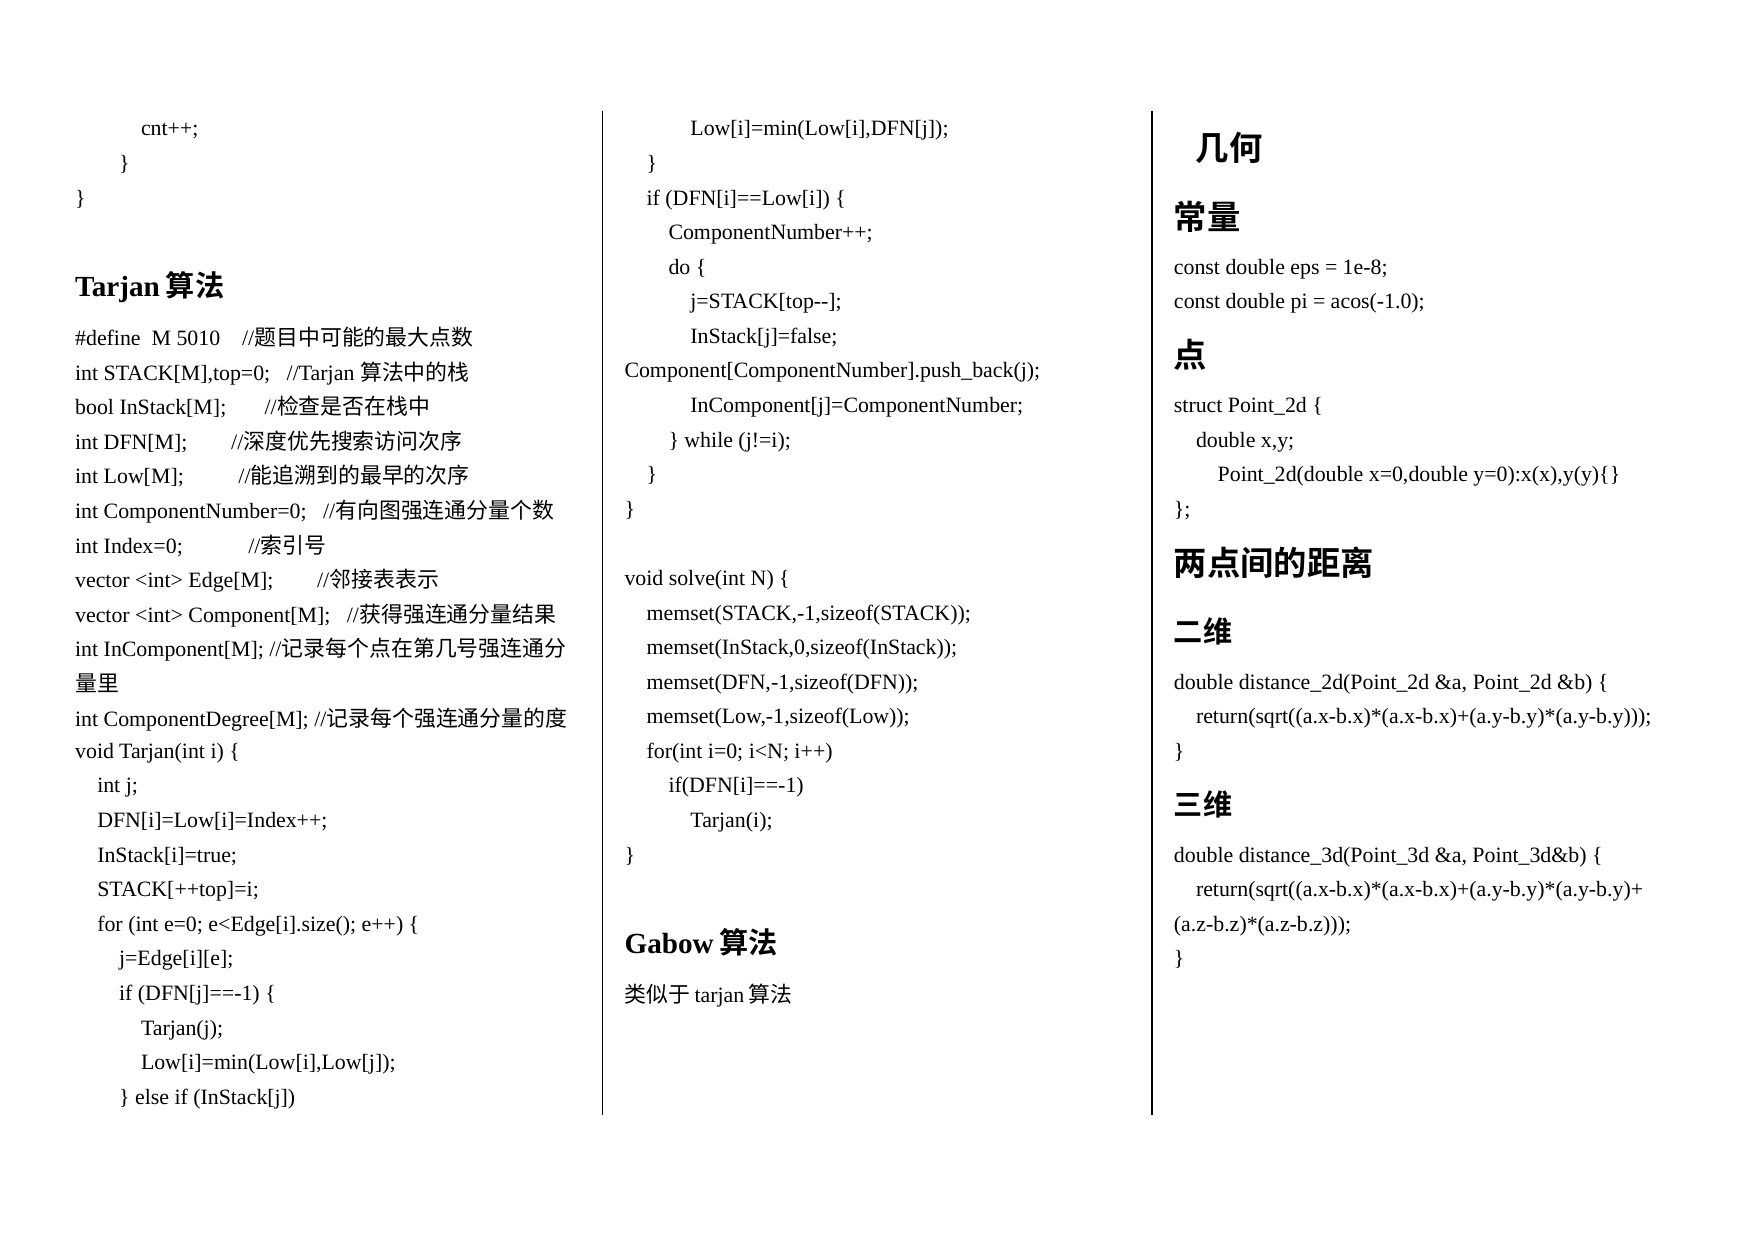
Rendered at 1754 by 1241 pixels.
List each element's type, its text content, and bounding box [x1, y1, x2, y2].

text InStack[j]=false; [624, 319, 1129, 353]
text const double eps = 1e-8; [1174, 249, 1679, 284]
text Component[ComponentNumber].push_back(j); [624, 353, 1129, 388]
text memset(DFN,-1,sizeof(DFN)); [624, 664, 1129, 699]
text bool InStack[M]; //检查是否在栈中 [75, 388, 580, 422]
text } else if (InStack[j]) [75, 1079, 580, 1114]
text int Index=0; //索引号 [75, 526, 580, 561]
text InComponent[j]=ComponentNumber; [624, 388, 1129, 422]
text InStack[i]=true; [75, 837, 580, 872]
text } [624, 492, 1129, 526]
text double distance_3d(Point_3d &a, Point_3d&b) { [1174, 837, 1679, 872]
text ComponentNumber++; [624, 215, 1129, 249]
text #define M 5010 //题目中可能的最大点数 [75, 319, 580, 353]
text Low[i]=min(Low[i],Low[j]); [75, 1045, 580, 1079]
text for (int e=0; e<Edge[i].size(); e++) { [75, 907, 580, 941]
text } while (j!=i); [624, 422, 1129, 457]
text void Tarjan(int i) { [75, 734, 580, 768]
subtitle 二维 [1174, 595, 1679, 664]
text if(DFN[i]==-1) [624, 768, 1129, 803]
text j=STACK[top--]; [624, 284, 1129, 319]
subtitle Gabow算法 [624, 907, 1129, 976]
text return(sqrt((a.x-b.x)*(a.x-b.x)+(a.y-b.y)*(a.y-b.y))); [1174, 699, 1679, 734]
text } [624, 837, 1129, 872]
text }; [1174, 492, 1679, 526]
text } [624, 146, 1129, 180]
text vector <int> Component[M]; //获得强连通分量结果 [75, 595, 580, 630]
text vector <int> Edge[M]; //邻接表表示 [75, 561, 580, 595]
text } [1174, 734, 1679, 768]
text double distance_2d(Point_2d &a, Point_2d &b) { [1174, 664, 1679, 699]
text void solve(int N) { [624, 561, 1129, 595]
text } [1174, 941, 1679, 976]
text int ComponentDegree[M]; //记录每个强连通分量的度 [75, 699, 580, 734]
text struct Point_2d { [1174, 388, 1679, 422]
text } [75, 180, 580, 215]
text int j; [75, 768, 580, 803]
subtitle 点 [1174, 319, 1679, 388]
text const double pi = acos(-1.0); [1174, 284, 1679, 319]
text } [624, 457, 1129, 492]
text Tarjan(i); [624, 803, 1129, 837]
text cnt++; [75, 111, 580, 146]
text do { [624, 249, 1129, 284]
subtitle Tarjan算法 [75, 249, 580, 319]
text memset(Low,-1,sizeof(Low)); [624, 699, 1129, 734]
text if (DFN[i]==Low[i]) { [624, 180, 1129, 215]
text int InComponent[M]; //记录每个点在第几号强连通分量里 [75, 630, 580, 699]
subtitle 几何 [1196, 111, 1679, 180]
text DFN[i]=Low[i]=Index++; [75, 803, 580, 837]
text for(int i=0; i<N; i++) [624, 734, 1129, 768]
text } [75, 146, 580, 180]
subtitle 两点间的距离 [1174, 526, 1679, 595]
text int Low[M]; //能追溯到的最早的次序 [75, 457, 580, 492]
text Point_2d(double x=0,double y=0):x(x),y(y){} [1174, 457, 1679, 492]
text STACK[++top]=i; [75, 872, 580, 907]
text memset(InStack,0,sizeof(InStack)); [624, 630, 1129, 664]
text Tarjan(j); [75, 1010, 580, 1045]
text return(sqrt((a.x-b.x)*(a.x-b.x)+(a.y-b.y)*(a.y-b.y)+(a.z-b.z)*(a.z-b.z))); [1174, 872, 1679, 941]
subtitle 三维 [1174, 768, 1679, 837]
text int STACK[M],top=0; //Tarjan 算法中的栈 [75, 353, 580, 388]
text 类似于tarjan算法 [624, 976, 1129, 1010]
subtitle 常量 [1174, 180, 1679, 249]
text if (DFN[j]==-1) { [75, 976, 580, 1010]
text j=Edge[i][e]; [75, 941, 580, 976]
text Low[i]=min(Low[i],DFN[j]); [624, 111, 1129, 146]
text int ComponentNumber=0; //有向图强连通分量个数 [75, 492, 580, 526]
text double x,y; [1174, 422, 1679, 457]
text int DFN[M]; //深度优先搜索访问次序 [75, 422, 580, 457]
text memset(STACK,-1,sizeof(STACK)); [624, 595, 1129, 630]
